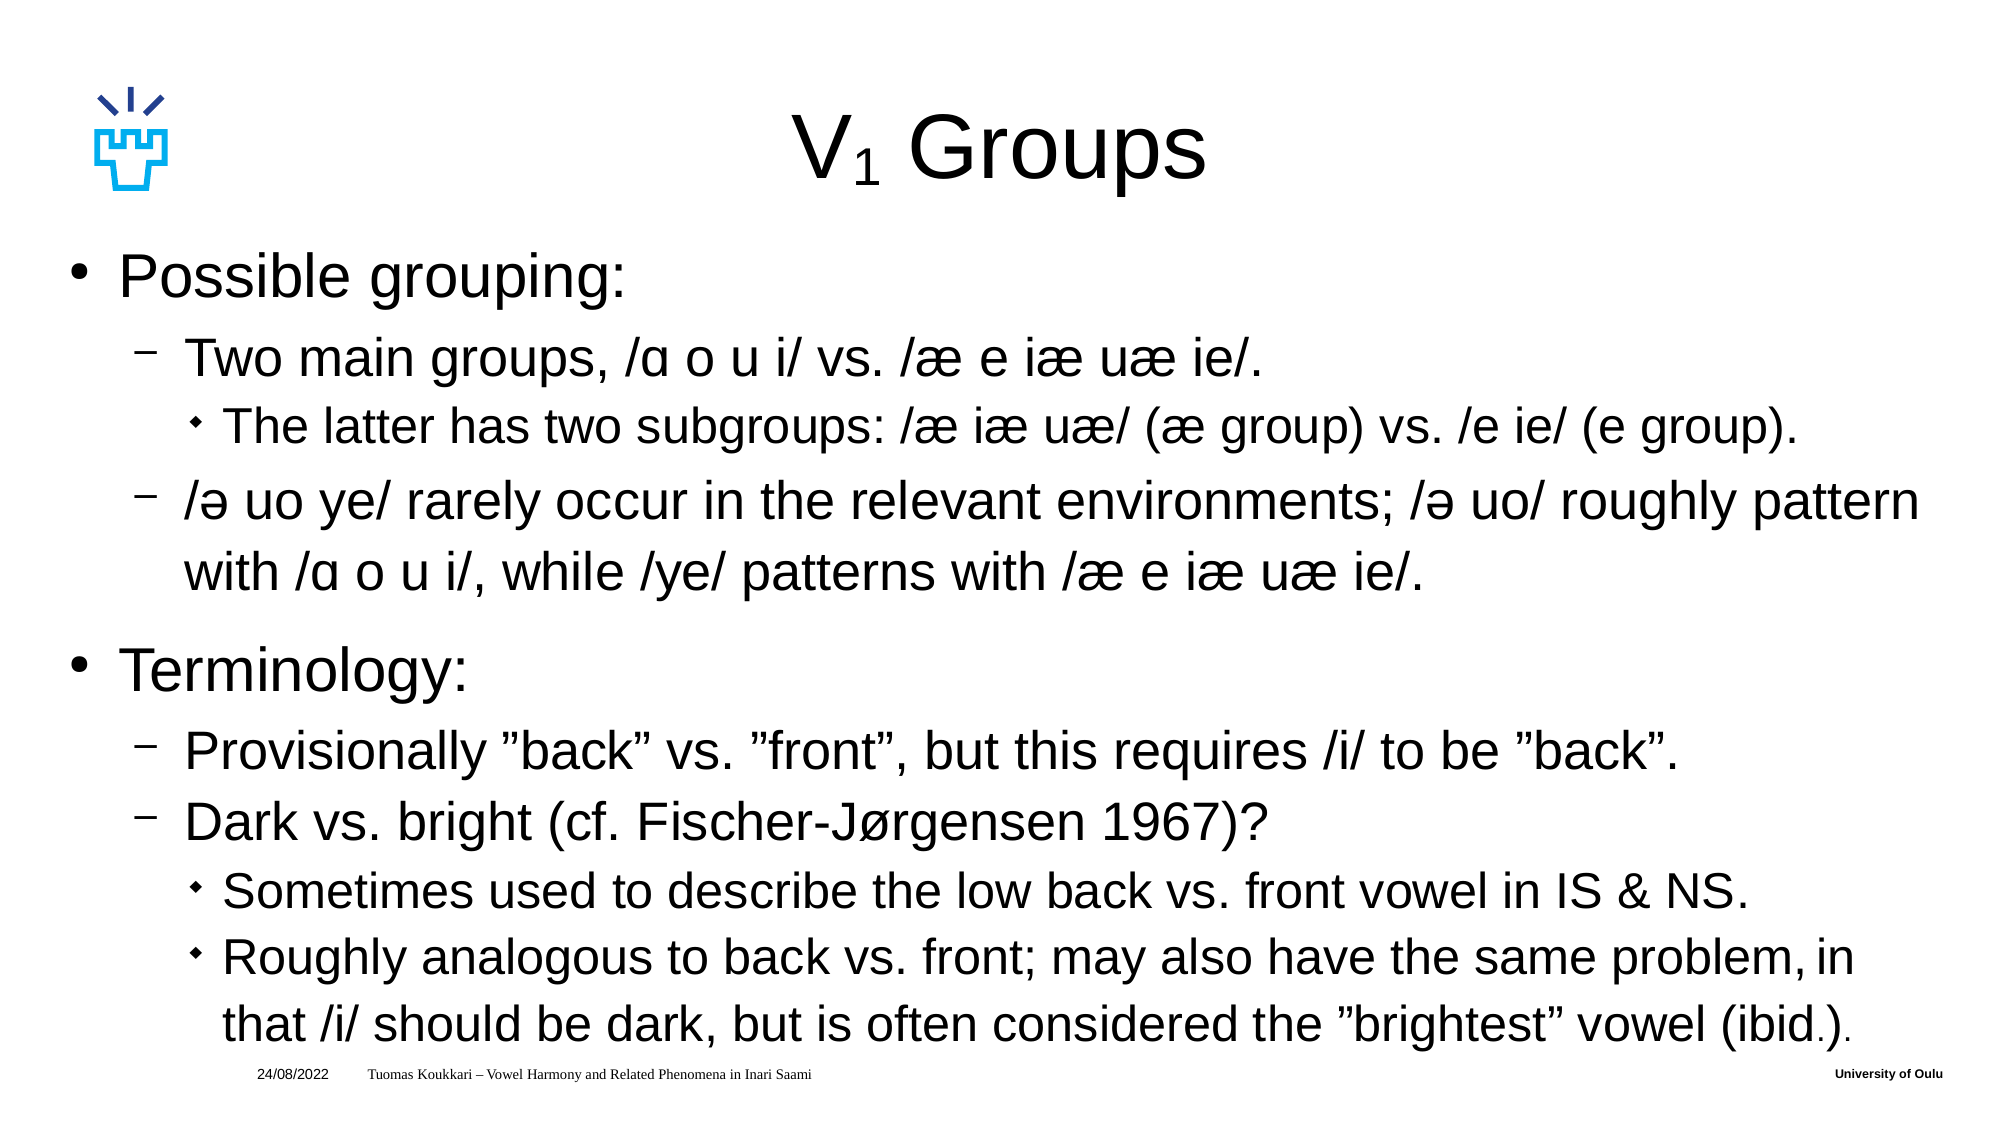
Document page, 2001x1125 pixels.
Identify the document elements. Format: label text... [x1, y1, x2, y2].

list Possible grouping: Two main groups, /ɑ o u i/ vs. /æ e iæ uæ ie/. The latter has two subgroups: /æ iæ uæ/ (æ group) vs. /e ie/ (e group). /ə uo ye/ rarely occur in the relevant environments; /ə uo/ roughly pattern with /ɑ o u i/, while /ye/ patterns with /æ e iæ uæ ie/. Terminology: Provisionally ”back” vs. ”front”, but this requires /i/ to be ”back”. Dark vs. bright (cf. Fischer-Jørgensen 1967)? Sometimes used to describe the low back vs. front vowel in IS & NS. Roughly analogous to back vs. front; may also have the same problem, in that /i/ should be dark, but is often considered the ”brightest” vowel (ibid.). [52, 235, 1979, 1063]
title V1 Groups [306, 44, 1694, 250]
